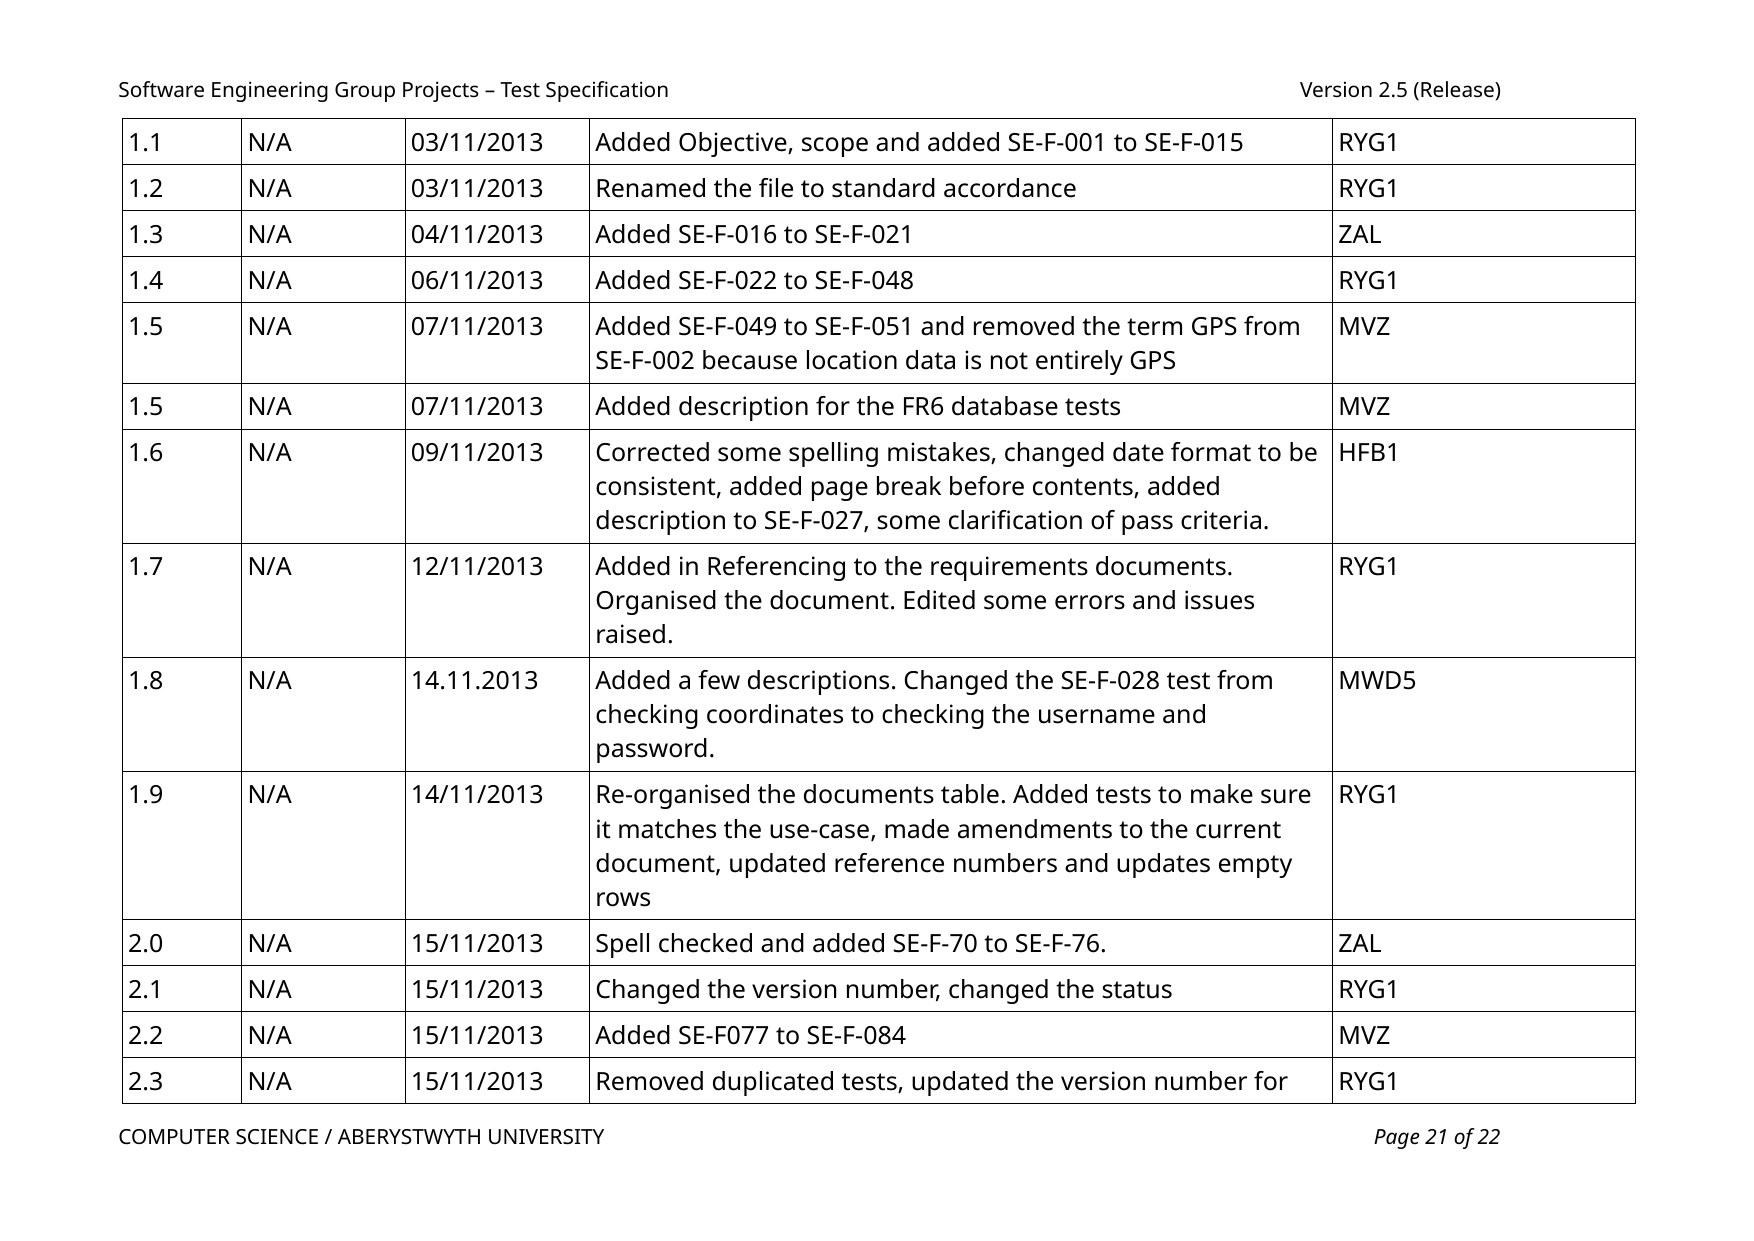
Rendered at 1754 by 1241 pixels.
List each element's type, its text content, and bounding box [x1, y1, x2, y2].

table_cell RYG1 [1333, 544, 1635, 657]
table_cell RYG1 [1333, 165, 1635, 210]
table_cell N/A [242, 384, 405, 428]
table_cell 15/11/2013 [406, 920, 589, 965]
table_cell Removed duplicated tests, updated the version number for [590, 1058, 1332, 1103]
table_cell 2.1 [123, 966, 241, 1011]
table_cell MVZ [1333, 303, 1635, 382]
table_cell ZAL [1333, 211, 1635, 256]
table_cell 1.1 [123, 119, 241, 164]
table_cell 1.5 [123, 303, 241, 382]
table_cell Changed the version number, changed the status [590, 966, 1332, 1011]
table_cell 2.2 [123, 1012, 241, 1057]
table_cell 1.7 [123, 544, 241, 657]
table_cell Added SE-F-016 to SE-F-021 [590, 211, 1332, 256]
table_cell N/A [242, 1058, 405, 1103]
table_cell N/A [242, 544, 405, 657]
table_cell 07/11/2013 [406, 303, 589, 382]
table_cell N/A [242, 303, 405, 382]
table_cell 15/11/2013 [406, 1012, 589, 1057]
table_cell Renamed the file to standard accordance [590, 165, 1332, 210]
table_cell 12/11/2013 [406, 544, 589, 657]
table_cell N/A [242, 658, 405, 771]
table_cell 1.9 [123, 772, 241, 919]
table_cell 14.11.2013 [406, 658, 589, 771]
table_cell RYG1 [1333, 966, 1635, 1011]
table_cell 04/11/2013 [406, 211, 589, 256]
table_cell 14/11/2013 [406, 772, 589, 919]
table_cell Added description for the FR6 database tests [590, 384, 1332, 428]
table_cell N/A [242, 165, 405, 210]
table_cell HFB1 [1333, 430, 1635, 543]
table_cell Spell checked and added SE-F-70 to SE-F-76. [590, 920, 1332, 965]
table_cell 1.3 [123, 211, 241, 256]
table_cell Corrected some spelling mistakes, changed date format to be consistent, added page break before contents, added description to SE-F-027, some clarification of pass criteria. [590, 430, 1332, 543]
table_cell MWD5 [1333, 658, 1635, 771]
table_cell N/A [242, 772, 405, 919]
table_cell RYG1 [1333, 772, 1635, 919]
table_cell ZAL [1333, 920, 1635, 965]
table_cell N/A [242, 920, 405, 965]
table_cell 09/11/2013 [406, 430, 589, 543]
table_cell N/A [242, 966, 405, 1011]
table_cell Added SE-F077 to SE-F-084 [590, 1012, 1332, 1057]
table_cell 1.8 [123, 658, 241, 771]
table_cell RYG1 [1333, 257, 1635, 302]
table_cell 06/11/2013 [406, 257, 589, 302]
table_cell Added Objective, scope and added SE-F-001 to SE-F-015 [590, 119, 1332, 164]
table_cell N/A [242, 211, 405, 256]
table_cell MVZ [1333, 384, 1635, 428]
table_cell MVZ [1333, 1012, 1635, 1057]
table_cell N/A [242, 430, 405, 543]
table_cell 15/11/2013 [406, 1058, 589, 1103]
table_cell N/A [242, 119, 405, 164]
table_cell Added a few descriptions. Changed the SE-F-028 test from checking coordinates to checking the username and password. [590, 658, 1332, 771]
table_cell RYG1 [1333, 1058, 1635, 1103]
table_cell 03/11/2013 [406, 119, 589, 164]
table_cell N/A [242, 1012, 405, 1057]
table_cell Added in Referencing to the requirements documents. Organised the document. Edited some errors and issues raised. [590, 544, 1332, 657]
table_cell Added SE-F-049 to SE-F-051 and removed the term GPS from SE-F-002 because location data is not entirely GPS [590, 303, 1332, 382]
table_cell RYG1 [1333, 119, 1635, 164]
table_cell 1.2 [123, 165, 241, 210]
table_cell 2.0 [123, 920, 241, 965]
table_cell Re-organised the documents table. Added tests to make sure it matches the use-case, made amendments to the current document, updated reference numbers and updates empty rows [590, 772, 1332, 919]
table_cell 1.5 [123, 384, 241, 428]
table_cell 03/11/2013 [406, 165, 589, 210]
table_cell 07/11/2013 [406, 384, 589, 428]
table_cell 1.4 [123, 257, 241, 302]
table_cell 15/11/2013 [406, 966, 589, 1011]
table_cell N/A [242, 257, 405, 302]
table_cell Added SE-F-022 to SE-F-048 [590, 257, 1332, 302]
table_cell 1.6 [123, 430, 241, 543]
table_cell 2.3 [123, 1058, 241, 1103]
